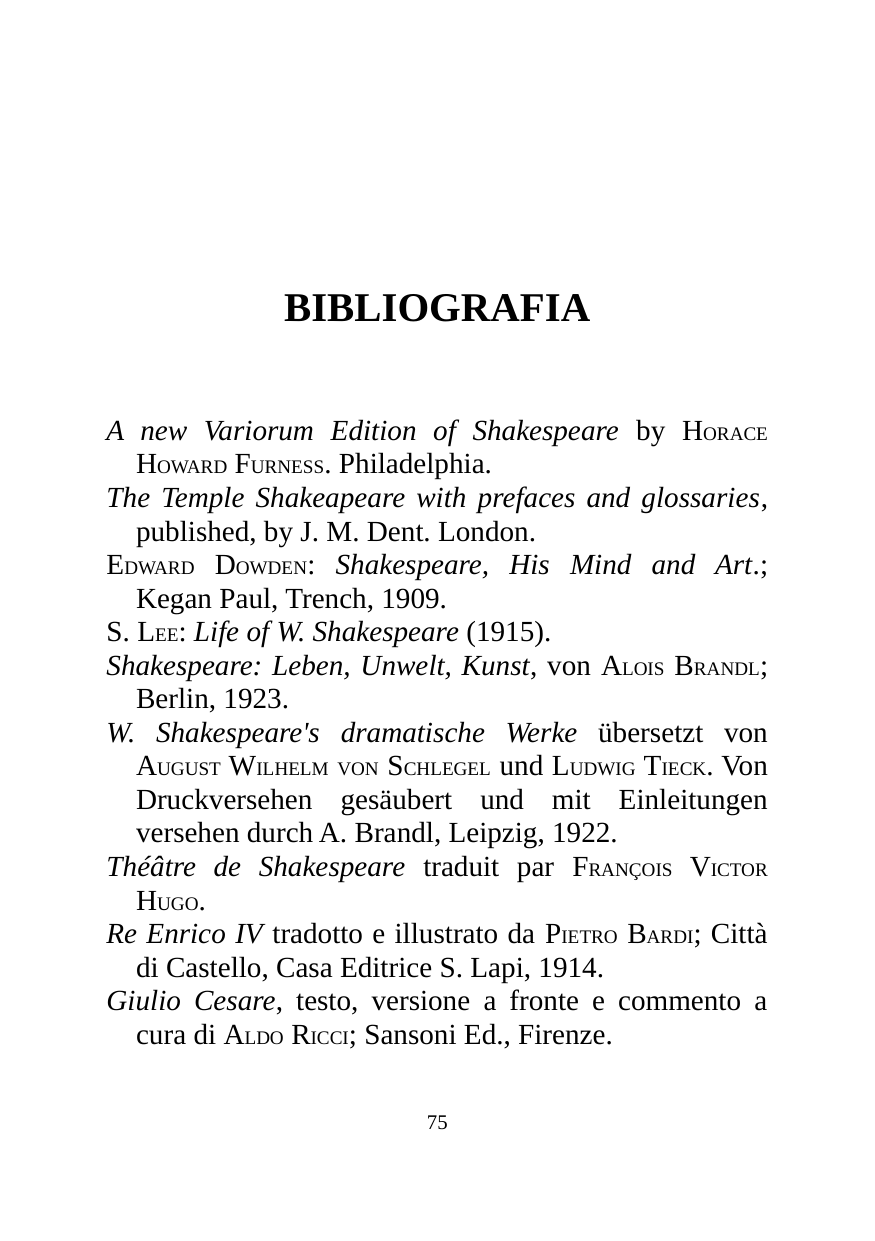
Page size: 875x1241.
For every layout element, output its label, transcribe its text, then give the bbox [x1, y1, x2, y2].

subtitle BIBLIOGRAFIA [106, 283, 768, 330]
text W. Shakespeare's dramatische Werke übersetzt von August Wilhelm von Schlegel und Ludwig Tieck. Von Druckversehen gesäubert und mit Einleitungen versehen durch A. Brandl, Leipzig, 1922. [106, 715, 768, 849]
text The Temple Shakeapeare with prefaces and glossaries, published, by J. M. Dent. London. [106, 480, 768, 547]
text Re Enrico IV tradotto e illustrato da Pietro Bardi; Città di Castello, Casa Editrice S. Lapi, 1914. [106, 916, 768, 983]
text Théâtre de Shakespeare traduit par François Victor Hugo. [106, 849, 768, 916]
text Edward Dowden: Shakespeare, His Mind and Art.; Kegan Paul, Trench, 1909. [106, 547, 768, 614]
text Giulio Cesare, testo, versione a fronte e commento a cura di Aldo Ricci; Sansoni Ed., Firenze. [106, 983, 768, 1050]
text Shakespeare: Leben, Unwelt, Kunst, von Alois Brandl; Berlin, 1923. [106, 648, 768, 715]
text S. Lee: Life of W. Shakespeare (1915). [106, 614, 768, 648]
text A new Variorum Edition of Shakespeare by Horace Howard Furness. Philadelphia. [106, 413, 768, 480]
